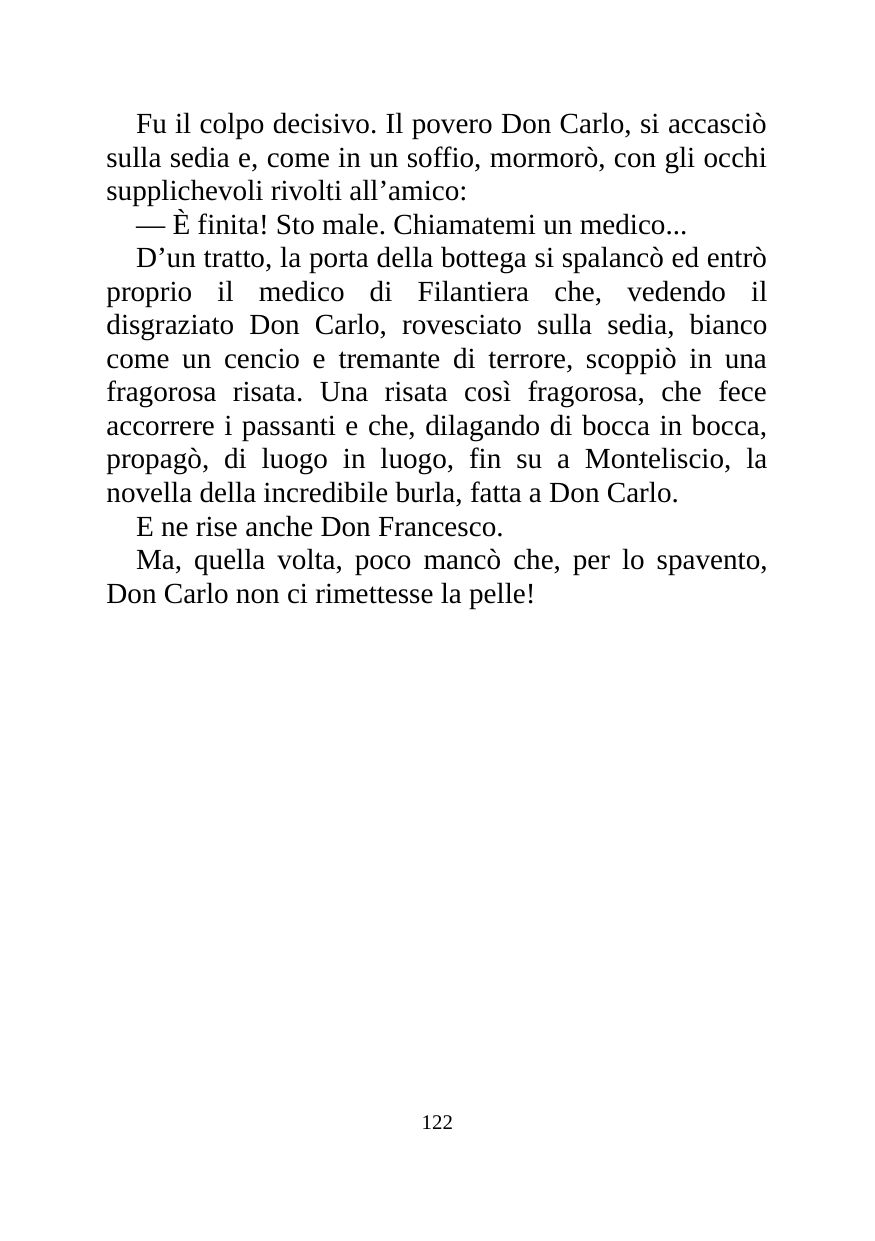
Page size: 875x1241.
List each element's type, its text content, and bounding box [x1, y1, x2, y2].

text D’un tratto, la porta della bottega si spalancò ed entrò proprio il medico di Filantiera che, vedendo il disgraziato Don Carlo, rovesciato sulla sedia, bianco come un cencio e tremante di terrore, scoppiò in una fragorosa risata. Una risata così fragorosa, che fece accorrere i passanti e che, dilagando di bocca in bocca, propagò, di luogo in luogo, fin su a Monteliscio, la novella della incredibile burla, fatta a Don Carlo. [106, 240, 768, 509]
text — È finita! Sto male. Chiamatemi un medico... [106, 207, 768, 240]
text Fu il colpo decisivo. Il povero Don Carlo, si accasciò sulla sedia e, come in un soffio, mormorò, con gli occhi supplichevoli rivolti all’amico: [106, 106, 768, 207]
text E ne rise anche Don Francesco. [106, 509, 768, 542]
text Ma, quella volta, poco mancò che, per lo spavento, Don Carlo non ci rimettesse la pelle! [106, 542, 768, 609]
